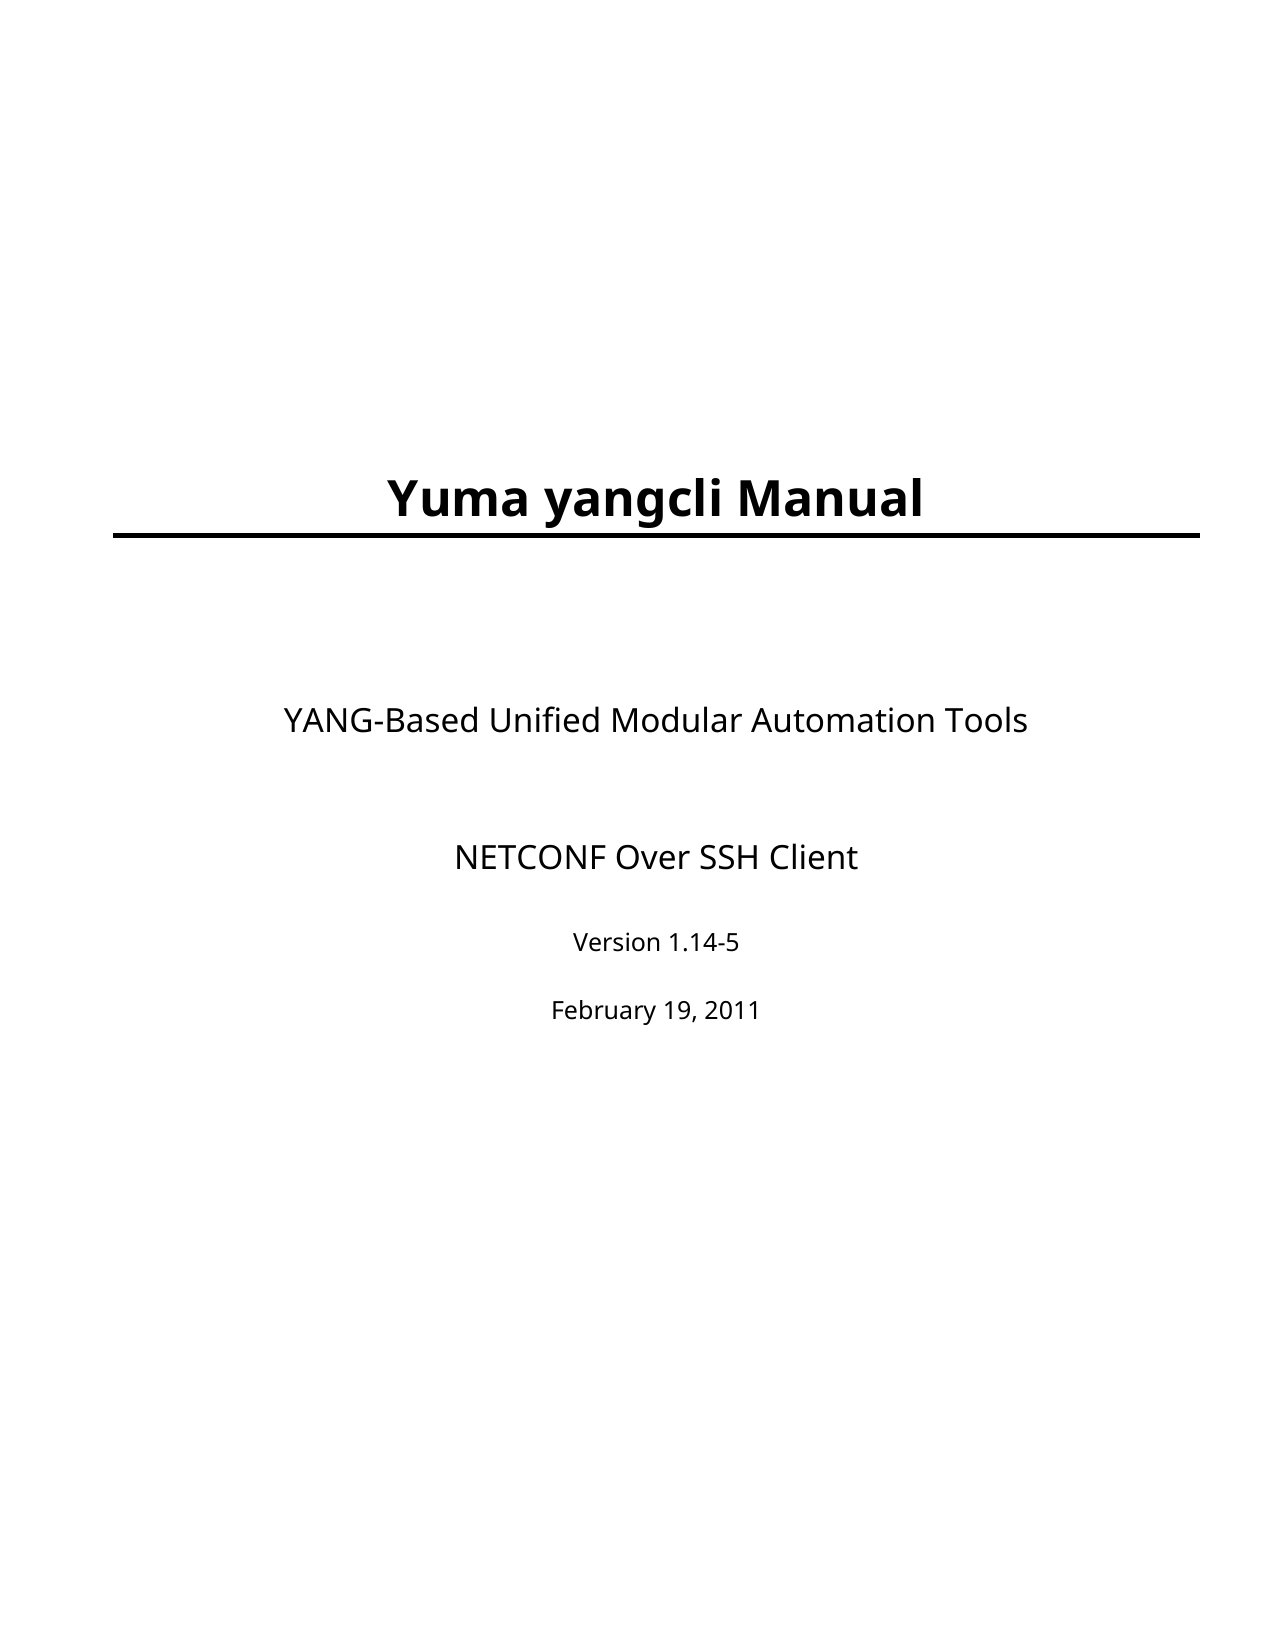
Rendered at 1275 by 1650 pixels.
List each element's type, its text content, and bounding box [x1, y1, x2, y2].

text Version 1.14-5 [112, 924, 1200, 958]
text YANG-Based Unified Modular Automation Tools [112, 697, 1200, 743]
text NETCONF Over SSH Client [112, 833, 1200, 879]
title Yuma yangcli Manual [112, 462, 1200, 538]
text February 19, 2011 [112, 992, 1200, 1027]
